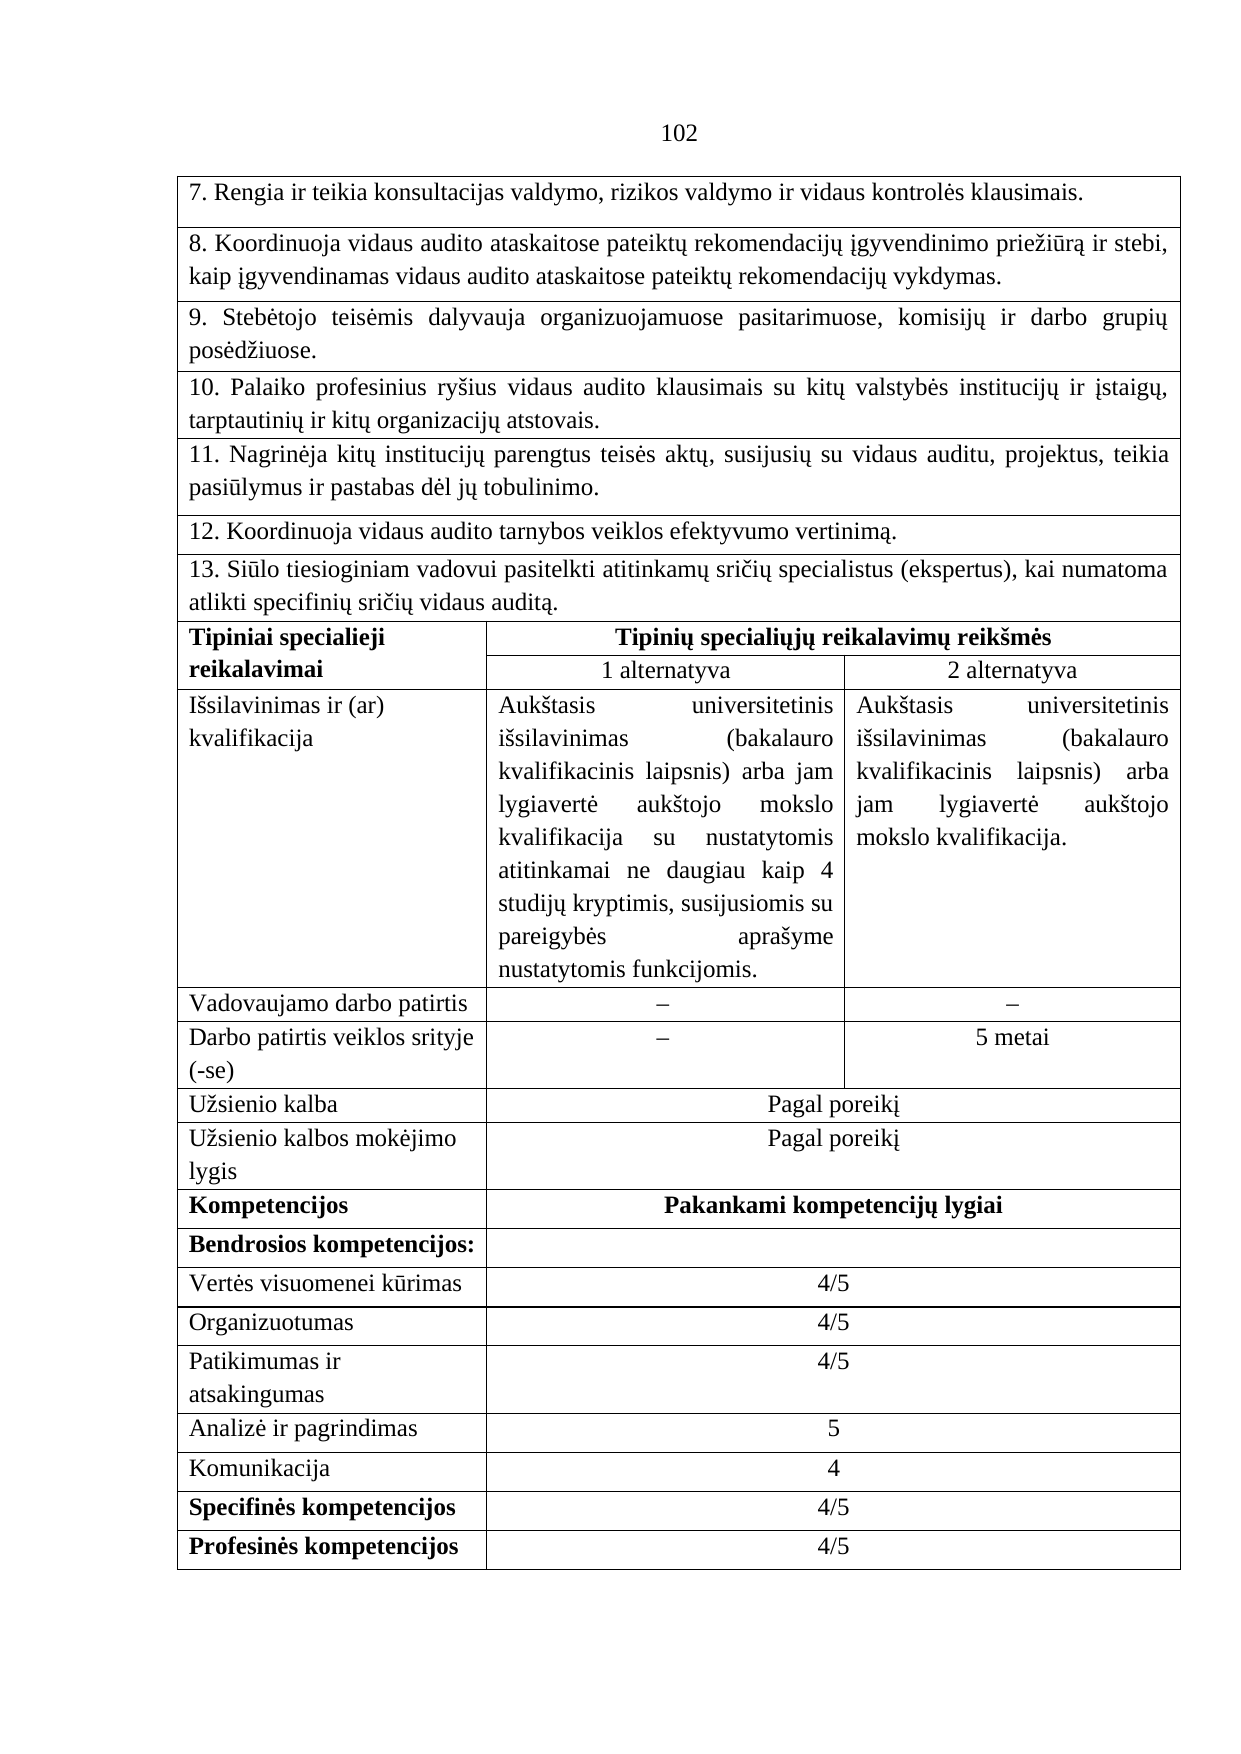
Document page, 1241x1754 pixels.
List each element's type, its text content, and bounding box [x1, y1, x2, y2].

table_cell Bendrosios kompetencijos: [178, 1229, 486, 1267]
table_cell – [845, 988, 1180, 1021]
table_cell Patikimumas ir atsakingumas [178, 1346, 486, 1412]
table_cell Organizuotumas [178, 1308, 486, 1345]
table_cell Užsienio kalba [178, 1089, 486, 1122]
table_cell 4/5 [487, 1268, 1180, 1306]
table_cell Vadovaujamo darbo patirtis [178, 988, 486, 1021]
table_cell Darbo patirtis veiklos srityje (-se) [178, 1022, 486, 1088]
table_cell 5 metai [845, 1022, 1180, 1088]
table_cell 12. Koordinuoja vidaus audito tarnybos veiklos efektyvumo vertinimą. [178, 516, 1180, 553]
table_cell Aukštasis universitetinis išsilavinimas (bakalauro kvalifikacinis laipsnis) arba jam lygiavertė aukštojo mokslo kvalifikacija. [845, 690, 1180, 987]
table_cell Vertės visuomenei kūrimas [178, 1268, 486, 1306]
table_cell 8. Koordinuoja vidaus audito ataskaitose pateiktų rekomendacijų įgyvendinimo priežiūrą ir stebi, kaip įgyvendinamas vidaus audito ataskaitose pateiktų rekomendacijų vykdymas. [178, 228, 1180, 301]
table_cell Tipiniai specialieji reikalavimai [178, 622, 486, 689]
table_cell [487, 1229, 1180, 1267]
table_cell 4/5 [487, 1346, 1180, 1412]
table_cell 5 [487, 1414, 1180, 1452]
table_cell 4/5 [487, 1492, 1180, 1530]
table_cell 4 [487, 1453, 1180, 1491]
table_cell Užsienio kalbos mokėjimo lygis [178, 1123, 486, 1189]
table_cell – [487, 988, 844, 1021]
table_cell Specifinės kompetencijos [178, 1492, 486, 1530]
table_cell 4/5 [487, 1531, 1180, 1569]
table_cell Pakankami kompetencijų lygiai [487, 1190, 1180, 1228]
table_cell Kompetencijos [178, 1190, 486, 1228]
table_cell Profesinės kompetencijos [178, 1531, 486, 1569]
table_cell Pagal poreikį [487, 1089, 1180, 1122]
table_cell Komunikacija [178, 1453, 486, 1491]
table_cell 7. Rengia ir teikia konsultacijas valdymo, rizikos valdymo ir vidaus kontrolės klausimais. [178, 177, 1180, 227]
table_cell 13. Siūlo tiesioginiam vadovui pasitelkti atitinkamų sričių specialistus (ekspertus), kai numatoma atlikti specifinių sričių vidaus auditą. [178, 555, 1180, 621]
table_cell 4/5 [487, 1308, 1180, 1345]
table_cell 10. Palaiko profesinius ryšius vidaus audito klausimais su kitų valstybės institucijų ir įstaigų, tarptautinių ir kitų organizacijų atstovais. [178, 372, 1180, 438]
table_cell Analizė ir pagrindimas [178, 1414, 486, 1452]
table_cell 2 alternatyva [845, 656, 1180, 689]
table_cell 9. Stebėtojo teisėmis dalyvauja organizuojamuose pasitarimuose, komisijų ir darbo grupių posėdžiuose. [178, 302, 1180, 371]
table_cell Aukštasis universitetinis išsilavinimas (bakalauro kvalifikacinis laipsnis) arba jam lygiavertė aukštojo mokslo kvalifikacija su nustatytomis atitinkamai ne daugiau kaip 4 studijų kryptimis, susijusiomis su pareigybės aprašyme nustatytomis funkcijomis. [487, 690, 844, 987]
table_cell – [487, 1022, 844, 1088]
table_cell 11. Nagrinėja kitų institucijų parengtus teisės aktų, susijusių su vidaus auditu, projektus, teikia pasiūlymus ir pastabas dėl jų tobulinimo. [178, 439, 1180, 515]
table_cell Tipinių specialiųjų reikalavimų reikšmės [487, 622, 1180, 654]
table_cell Išsilavinimas ir (ar) kvalifikacija [178, 690, 486, 987]
table_cell Pagal poreikį [487, 1123, 1180, 1189]
table_cell 1 alternatyva [487, 656, 844, 689]
